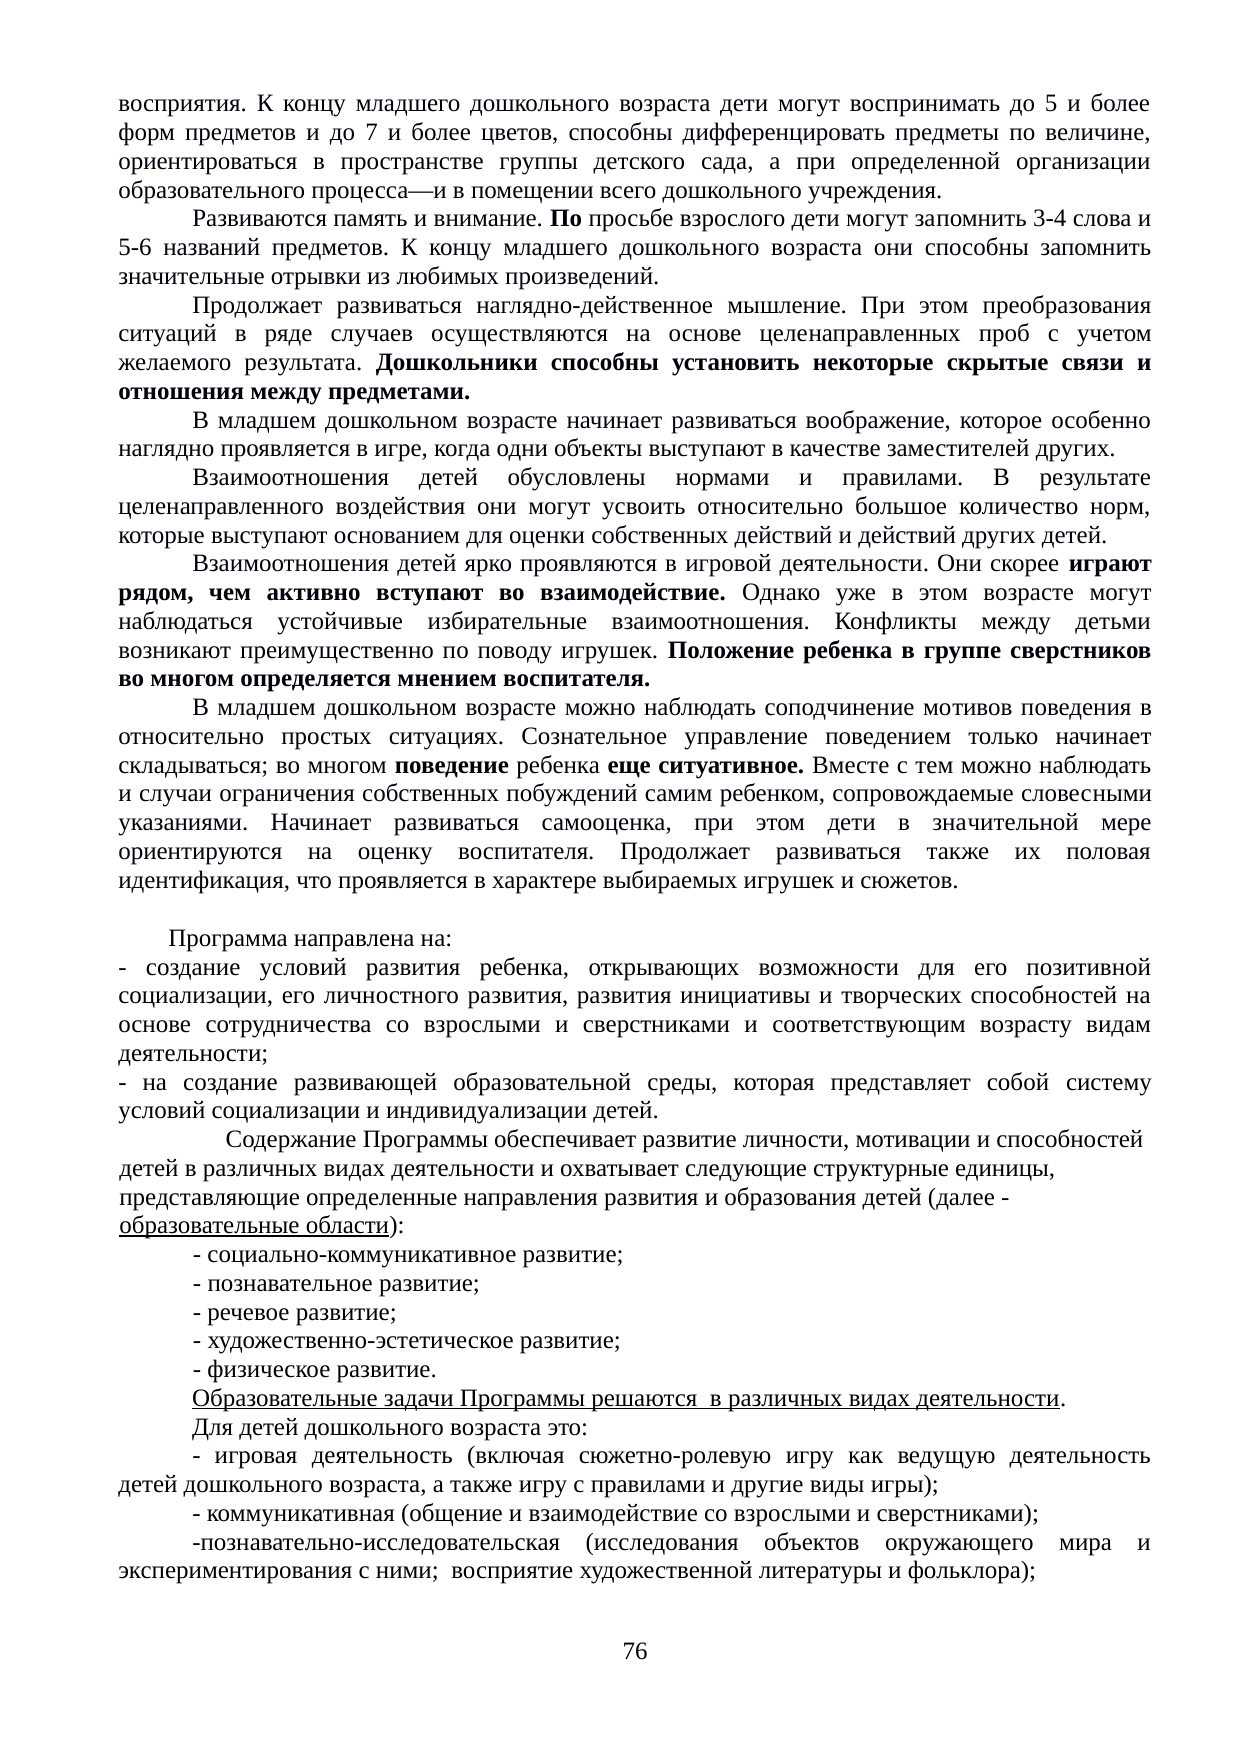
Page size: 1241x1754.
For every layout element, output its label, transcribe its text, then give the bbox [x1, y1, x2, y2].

text Продолжает развиваться наглядно-действенное мышление. При этом преобразования ситуаций в ряде случаев осуществляются на основе целе­направленных проб с учетом желаемого результата. Дошкольники способны установить некоторые скрытые связи и отношения между предметами. [118, 290, 1152, 405]
text восприятия. К концу младшего дошкольного возраста дети могут воспринимать до 5 и более форм предметов и до 7 и более цветов, способны дифференцировать предметы по величине, ориентироваться в пространстве группы детского сада, а при определенной организации образовательного процесса—и в помещении всего дошкольного учреждения. [118, 88, 1152, 203]
text - физическое развитие. [193, 1354, 801, 1383]
text - художественно-эстетическое развитие; [193, 1325, 801, 1354]
text - на создание развивающей образовательной среды, которая представляет собой систему условий социализации и индивидуализации детей. [118, 1067, 1152, 1124]
text Образовательные задачи Программы решаются в различных видах деятельности. [118, 1383, 1152, 1412]
text В младшем дошкольном возрасте начинает развиваться воображение, которое особенно наглядно проявляется в игре, когда одни объекты высту­пают в качестве заместителей других. [118, 405, 1152, 462]
text -познавательно-исследовательская (исследования объектов окружающего мира и экспериментирования с ними; восприятие художественной литературы и фольклора); [118, 1527, 1152, 1584]
text - социально-коммуникативное развитие; [193, 1239, 801, 1268]
text - создание условий развития ребенка, открывающих возможности для его позитивной социализации, его личностного развития, развития инициативы и творческих способностей на основе сотрудничества со взрослыми и сверстниками и соответствующим возрасту видам деятельности; [118, 952, 1152, 1067]
text - речевое развитие; [193, 1297, 801, 1325]
text Развиваются память и внимание. По просьбе взрослого дети могут за­помнить 3-4 слова и 5-6 названий предметов. К концу младшего дошколь­ного возраста они способны запомнить значительные отрывки из любимых произведений. [118, 203, 1152, 290]
text - познавательное развитие; [193, 1268, 801, 1297]
text Программа направлена на: [118, 923, 1152, 952]
text Для детей дошкольного возраста это: [118, 1412, 1152, 1440]
text Содержание Программы обеспечивает развитие личности, мотивации и способностей детей в различных видах деятельности и охватывает следующие структурные единицы, представляющие определенные направления развития и образования детей (далее - образовательные области): [119, 1124, 1150, 1239]
text Взаимоотношения детей обусловлены нормами и правилами. В результате целенаправленного воздействия они могут усвоить относительно большое количество норм, которые выступают основанием для оценки собственных действий и действий других детей. [118, 462, 1152, 548]
text В младшем дошкольном возрасте можно наблюдать соподчинение мо­тивов поведения в относительно простых ситуациях. Сознательное управ­ление поведением только начинает складываться; во многом поведение ребенка еще ситуативное. Вместе с тем можно наблюдать и случаи ограни­чения собственных побуждений самим ребенком, сопровождаемые словес­ными указаниями. Начинает развиваться самооценка, при этом дети в зна­чительной мере ориентируются на оценку воспитателя. Продолжает развиваться также их половая идентификация, что проявляется в характе­ре выбираемых игрушек и сюжетов. [118, 692, 1152, 893]
text - коммуникативная (общение и взаимодействие со взрослыми и сверстниками); [118, 1498, 1152, 1527]
text Взаимоотношения детей ярко проявляются в игровой деятельности. Они скорее играют рядом, чем активно вступают во взаимодействие. Однако уже в этом возрасте могут наблюдаться устойчивые избирательные взаимоотношения. Конфликты между детьми возникают преимущественно по поводу игрушек. Положение ребенка в группе сверстников во многом определяется мнением воспитателя. [118, 548, 1152, 692]
text - игровая деятельность (включая сюжетно-ролевую игру как ведущую деятельность детей дошкольного возраста, а также игру с правилами и другие виды игры); [118, 1440, 1152, 1498]
